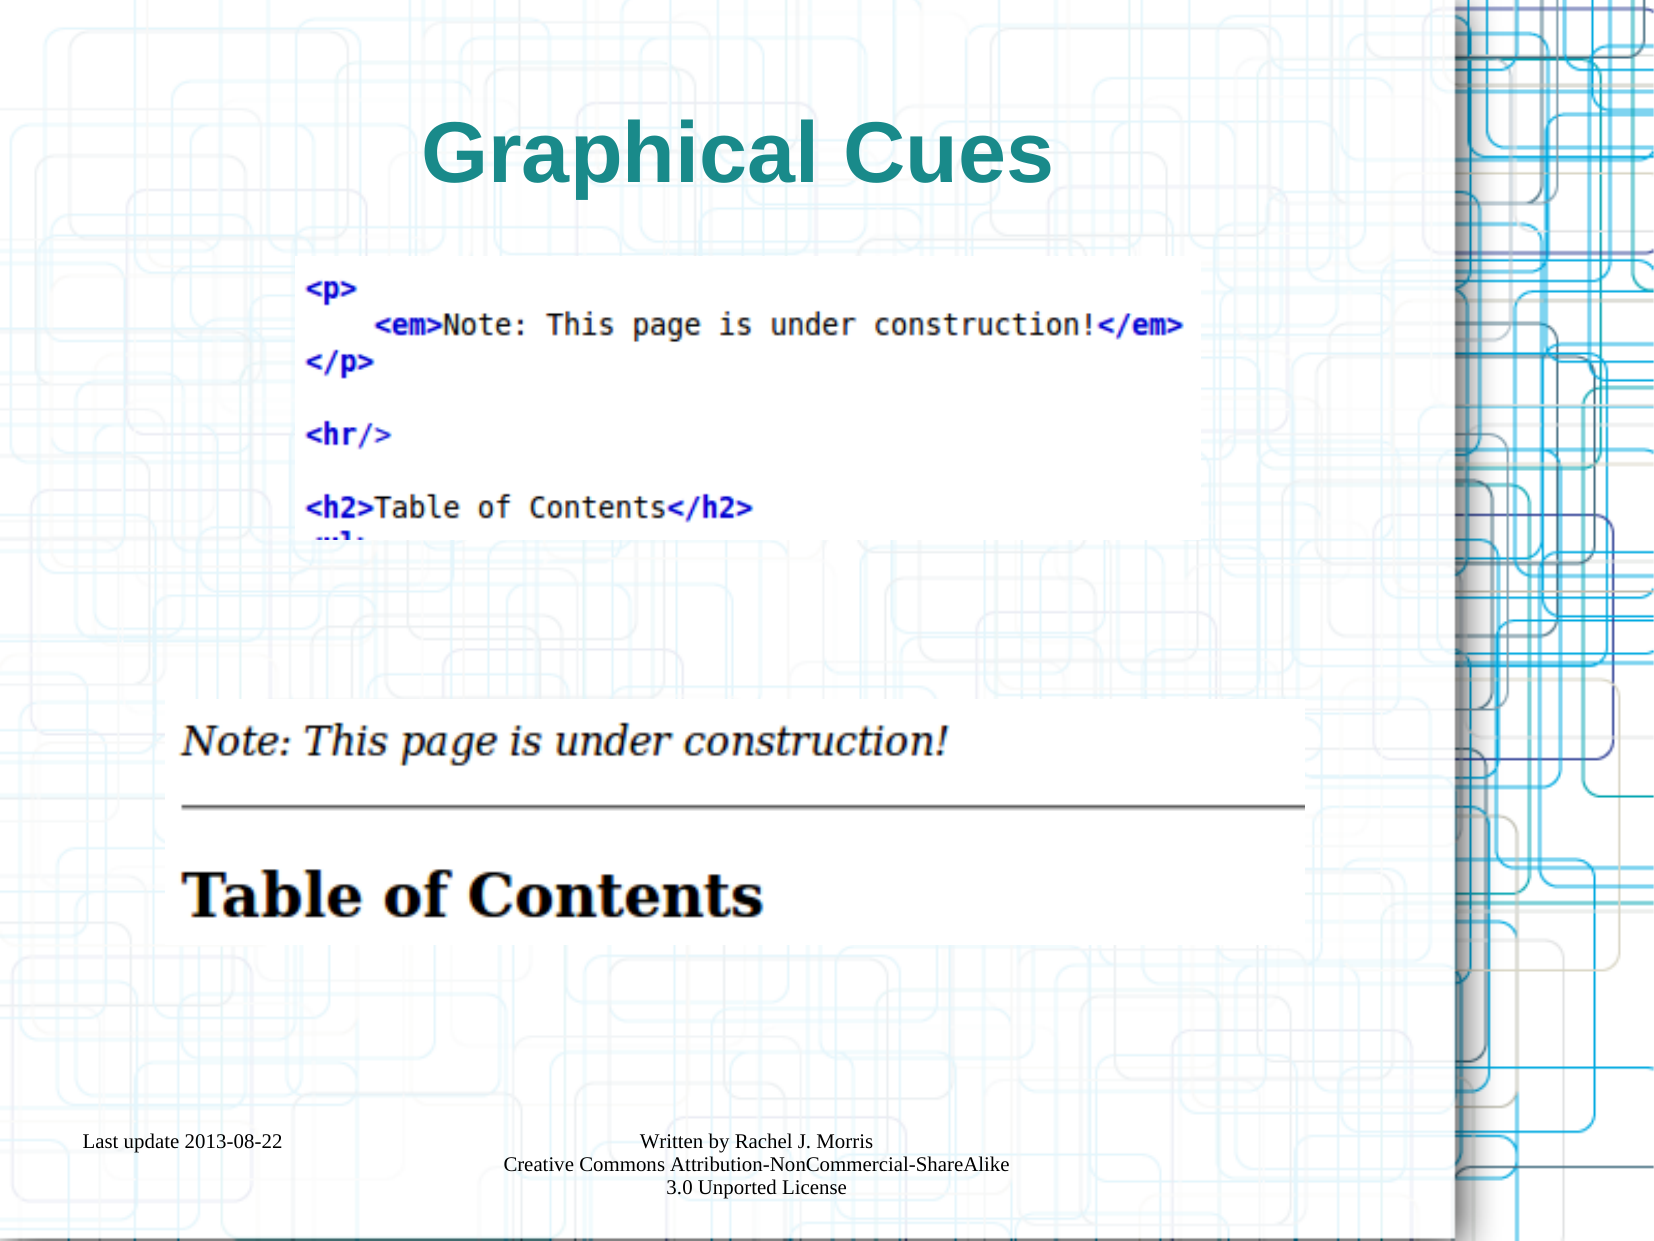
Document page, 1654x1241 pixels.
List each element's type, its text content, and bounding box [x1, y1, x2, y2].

picture [0, 0, 1654, 1241]
title Graphical Cues [59, 49, 1418, 257]
